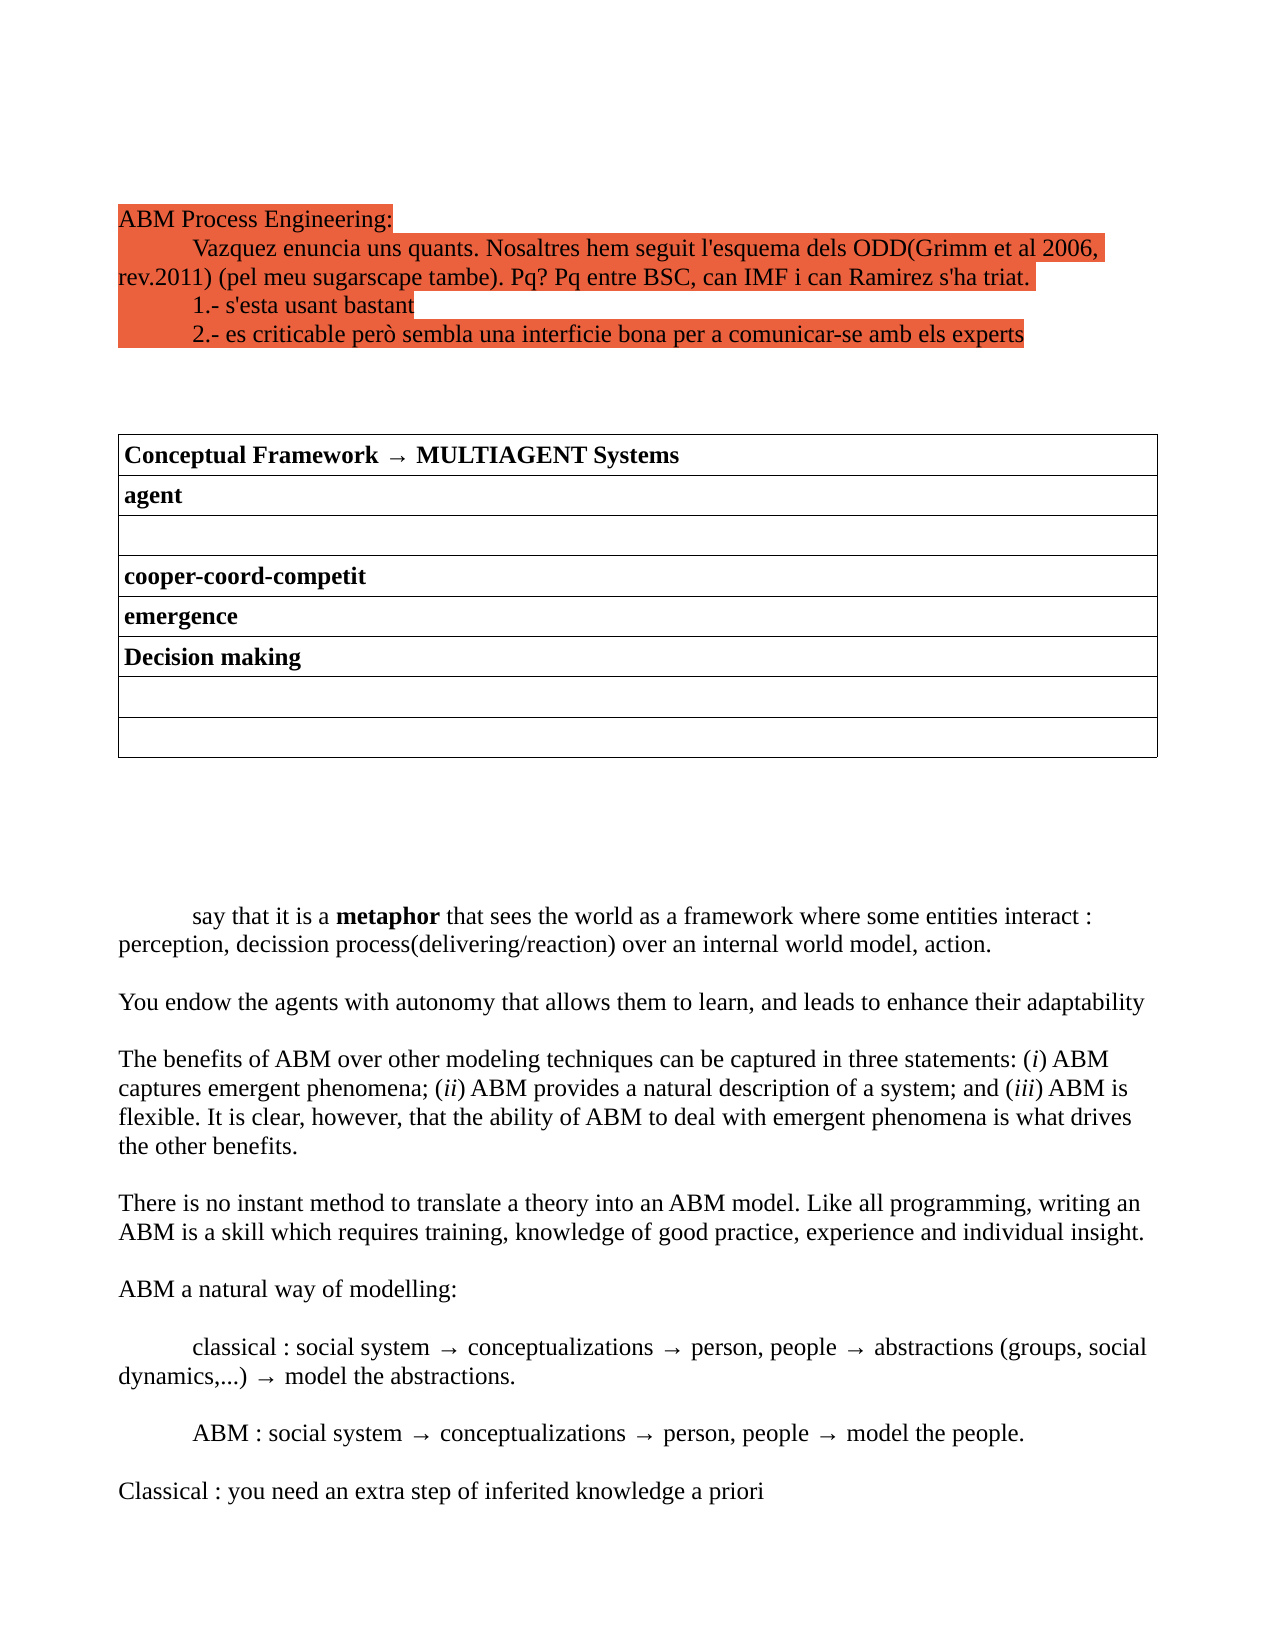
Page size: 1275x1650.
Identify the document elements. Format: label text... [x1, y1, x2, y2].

text say that it is a metaphor that sees the world as a framework where some entities interact : perception, decission process(delivering/reaction) over an internal world model, action. You endow the agents with autonomy that allows them to learn, and leads to enhance their adaptability [118, 901, 1157, 1016]
table_header Conceptual Framework → MULTIAGENT Systems [119, 435, 1157, 475]
text classical : social system → conceptualizations → person, people → abstractions (groups, social dynamics,...) → model the abstractions. [118, 1332, 1157, 1389]
table_cell [119, 516, 1157, 555]
text ABM Process Engineering: [118, 204, 1157, 233]
table_cell [119, 718, 1157, 757]
text 1.- s'esta usant bastant [118, 291, 1157, 319]
table_cell Decision making [119, 637, 1157, 676]
table_cell emergence [119, 597, 1157, 636]
table_cell agent [119, 476, 1157, 515]
text The benefits of ABM over other modeling techniques can be captured in three statements: (i) ABM captures emergent phenomena; (ii) ABM provides a natural description of a system; and (iii) ABM is flexible. It is clear, however, that the ability of ABM to deal with emergent phenomena is what drives the other benefits. [118, 1044, 1157, 1159]
text There is no instant method to translate a theory into an ABM model. Like all programming, writing an ABM is a skill which requires training, knowledge of good practice, experience and individual insight. [118, 1188, 1157, 1246]
table_cell cooper-coord-competit [119, 556, 1157, 596]
text 2.- es criticable però sembla una interficie bona per a comunicar-se amb els experts [118, 319, 1157, 434]
text ABM : social system → conceptualizations → person, people → model the people. Classical : you need an extra step of inferited knowledge a priori [118, 1418, 1157, 1504]
table_cell [119, 677, 1157, 717]
text Vazquez enuncia uns quants. Nosaltres hem seguit l'esquema dels ODD(Grimm et al 2006, rev.2011) (pel meu sugarscape tambe). Pq? Pq entre BSC, can IMF i can Ramirez s'ha triat. [118, 233, 1157, 291]
text ABM a natural way of modelling: [118, 1274, 1157, 1303]
